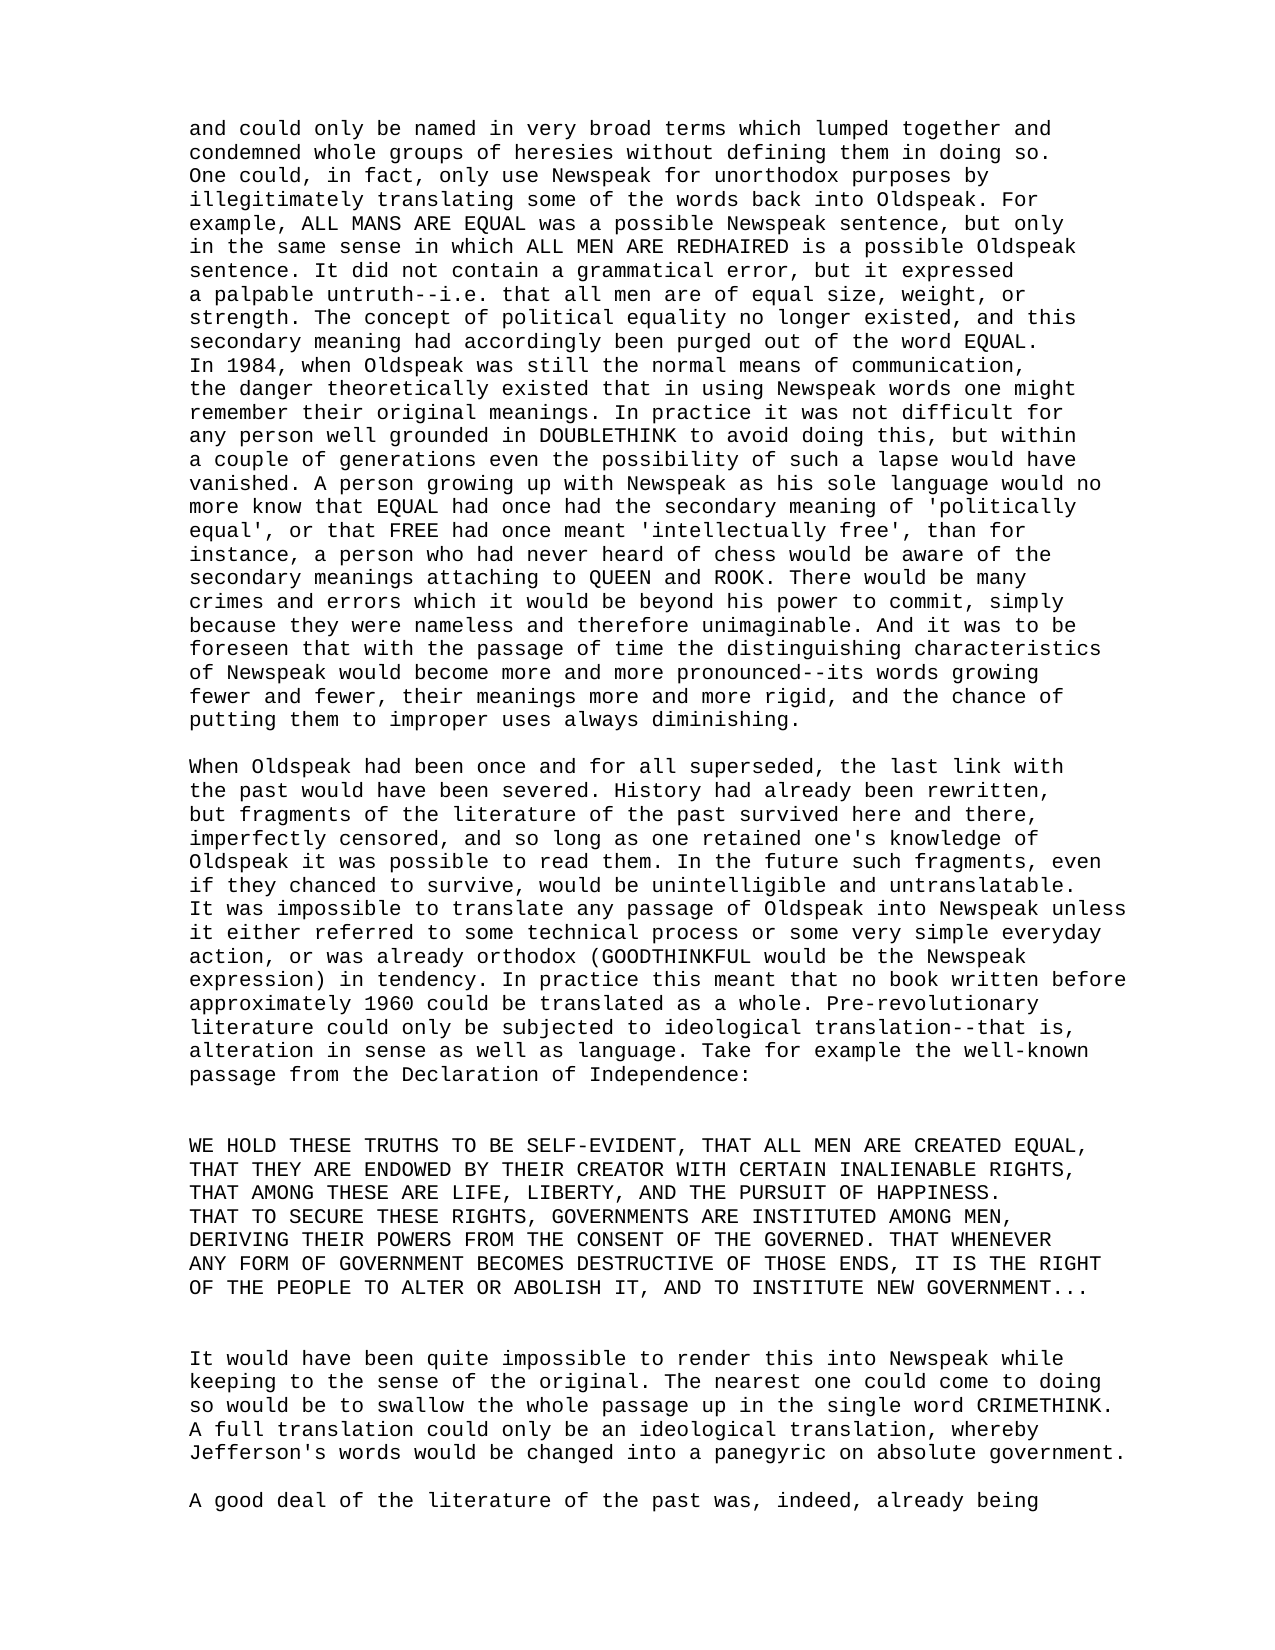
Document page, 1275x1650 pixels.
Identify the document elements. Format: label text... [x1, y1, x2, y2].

text alteration in sense as well as language. Take for example the well-known [189, 1040, 1185, 1064]
text in the same sense in which ALL MEN ARE REDHAIRED is a possible Oldspeak [189, 236, 1185, 260]
text any person well grounded in DOUBLETHINK to avoid doing this, but within [189, 426, 1185, 449]
text ANY FORM OF GOVERNMENT BECOMES DESTRUCTIVE OF THOSE ENDS, IT IS THE RIGHT [189, 1253, 1185, 1277]
text condemned whole groups of heresies without defining them in doing so. [189, 142, 1185, 165]
text approximately 1960 could be translated as a whole. Pre-revolutionary [189, 993, 1185, 1017]
text secondary meaning had accordingly been purged out of the word EQUAL. [189, 331, 1185, 354]
text putting them to improper uses always diminishing. When Oldspeak had been once and for all superseded, the last link with [189, 709, 1185, 780]
text A full translation could only be an ideological translation, whereby [189, 1419, 1185, 1442]
text because they were nameless and therefore unimaginable. And it was to be [189, 615, 1185, 638]
text Jefferson's words would be changed into a panegyric on absolute government. A good deal of the literature of the past was, indeed, already being [189, 1442, 1185, 1513]
text DERIVING THEIR POWERS FROM THE CONSENT OF THE GOVERNED. THAT WHENEVER [189, 1229, 1185, 1253]
text imperfectly censored, and so long as one retained one's knowledge of [189, 827, 1185, 851]
text but fragments of the literature of the past survived here and there, [189, 804, 1185, 827]
text THAT THEY ARE ENDOWED BY THEIR CREATOR WITH CERTAIN INALIENABLE RIGHTS, [189, 1158, 1185, 1182]
text fewer and fewer, their meanings more and more rigid, and the chance of [189, 686, 1185, 709]
text example, ALL MANS ARE EQUAL was a possible Newspeak sentence, but only [189, 213, 1185, 236]
text Oldspeak it was possible to read them. In the future such fragments, even [189, 851, 1185, 875]
text THAT AMONG THESE ARE LIFE, LIBERTY, AND THE PURSUIT OF HAPPINESS. [189, 1182, 1185, 1206]
text keeping to the sense of the original. The nearest one could come to doing [189, 1371, 1185, 1395]
text of Newspeak would become more and more pronounced--its words growing [189, 662, 1185, 686]
text In 1984, when Oldspeak was still the normal means of communication, [189, 354, 1185, 378]
text secondary meanings attaching to QUEEN and ROOK. There would be many [189, 567, 1185, 591]
text sentence. It did not contain a grammatical error, but it expressed [189, 260, 1185, 284]
text equal', or that FREE had once meant 'intellectually free', than for [189, 520, 1185, 544]
text the past would have been severed. History had already been rewritten, [189, 780, 1185, 804]
text crimes and errors which it would be beyond his power to commit, simply [189, 591, 1185, 615]
text more know that EQUAL had once had the secondary meaning of 'politically [189, 496, 1185, 520]
text remember their original meanings. In practice it was not difficult for [189, 402, 1185, 426]
text illegitimately translating some of the words back into Oldspeak. For [189, 189, 1185, 213]
text vanished. A person growing up with Newspeak as his sole language would no [189, 473, 1185, 496]
text and could only be named in very broad terms which lumped together and [189, 118, 1185, 142]
text literature could only be subjected to ideological translation--that is, [189, 1017, 1185, 1040]
text expression) in tendency. In practice this meant that no book written before [189, 969, 1185, 993]
text action, or was already orthodox (GOODTHINKFUL would be the Newspeak [189, 946, 1185, 969]
text THAT TO SECURE THESE RIGHTS, GOVERNMENTS ARE INSTITUTED AMONG MEN, [189, 1206, 1185, 1229]
text strength. The concept of political equality no longer existed, and this [189, 307, 1185, 331]
text OF THE PEOPLE TO ALTER OR ABOLISH IT, AND TO INSTITUTE NEW GOVERNMENT... It would have been quite impossible to render this into Newspeak while [189, 1277, 1185, 1371]
text if they chanced to survive, would be unintelligible and untranslatable. [189, 875, 1185, 898]
text so would be to swallow the whole passage up in the single word CRIMETHINK. [189, 1395, 1185, 1419]
text a palpable untruth--i.e. that all men are of equal size, weight, or [189, 284, 1185, 307]
text It was impossible to translate any passage of Oldspeak into Newspeak unless [189, 898, 1185, 922]
text the danger theoretically existed that in using Newspeak words one might [189, 378, 1185, 402]
text foreseen that with the passage of time the distinguishing characteristics [189, 638, 1185, 662]
text it either referred to some technical process or some very simple everyday [189, 922, 1185, 946]
text instance, a person who had never heard of chess would be aware of the [189, 544, 1185, 567]
text passage from the Declaration of Independence: WE HOLD THESE TRUTHS TO BE SELF-EVIDENT, THAT ALL MEN ARE CREATED EQUAL, [189, 1064, 1185, 1158]
text a couple of generations even the possibility of such a lapse would have [189, 449, 1185, 473]
text One could, in fact, only use Newspeak for unorthodox purposes by [189, 165, 1185, 189]
